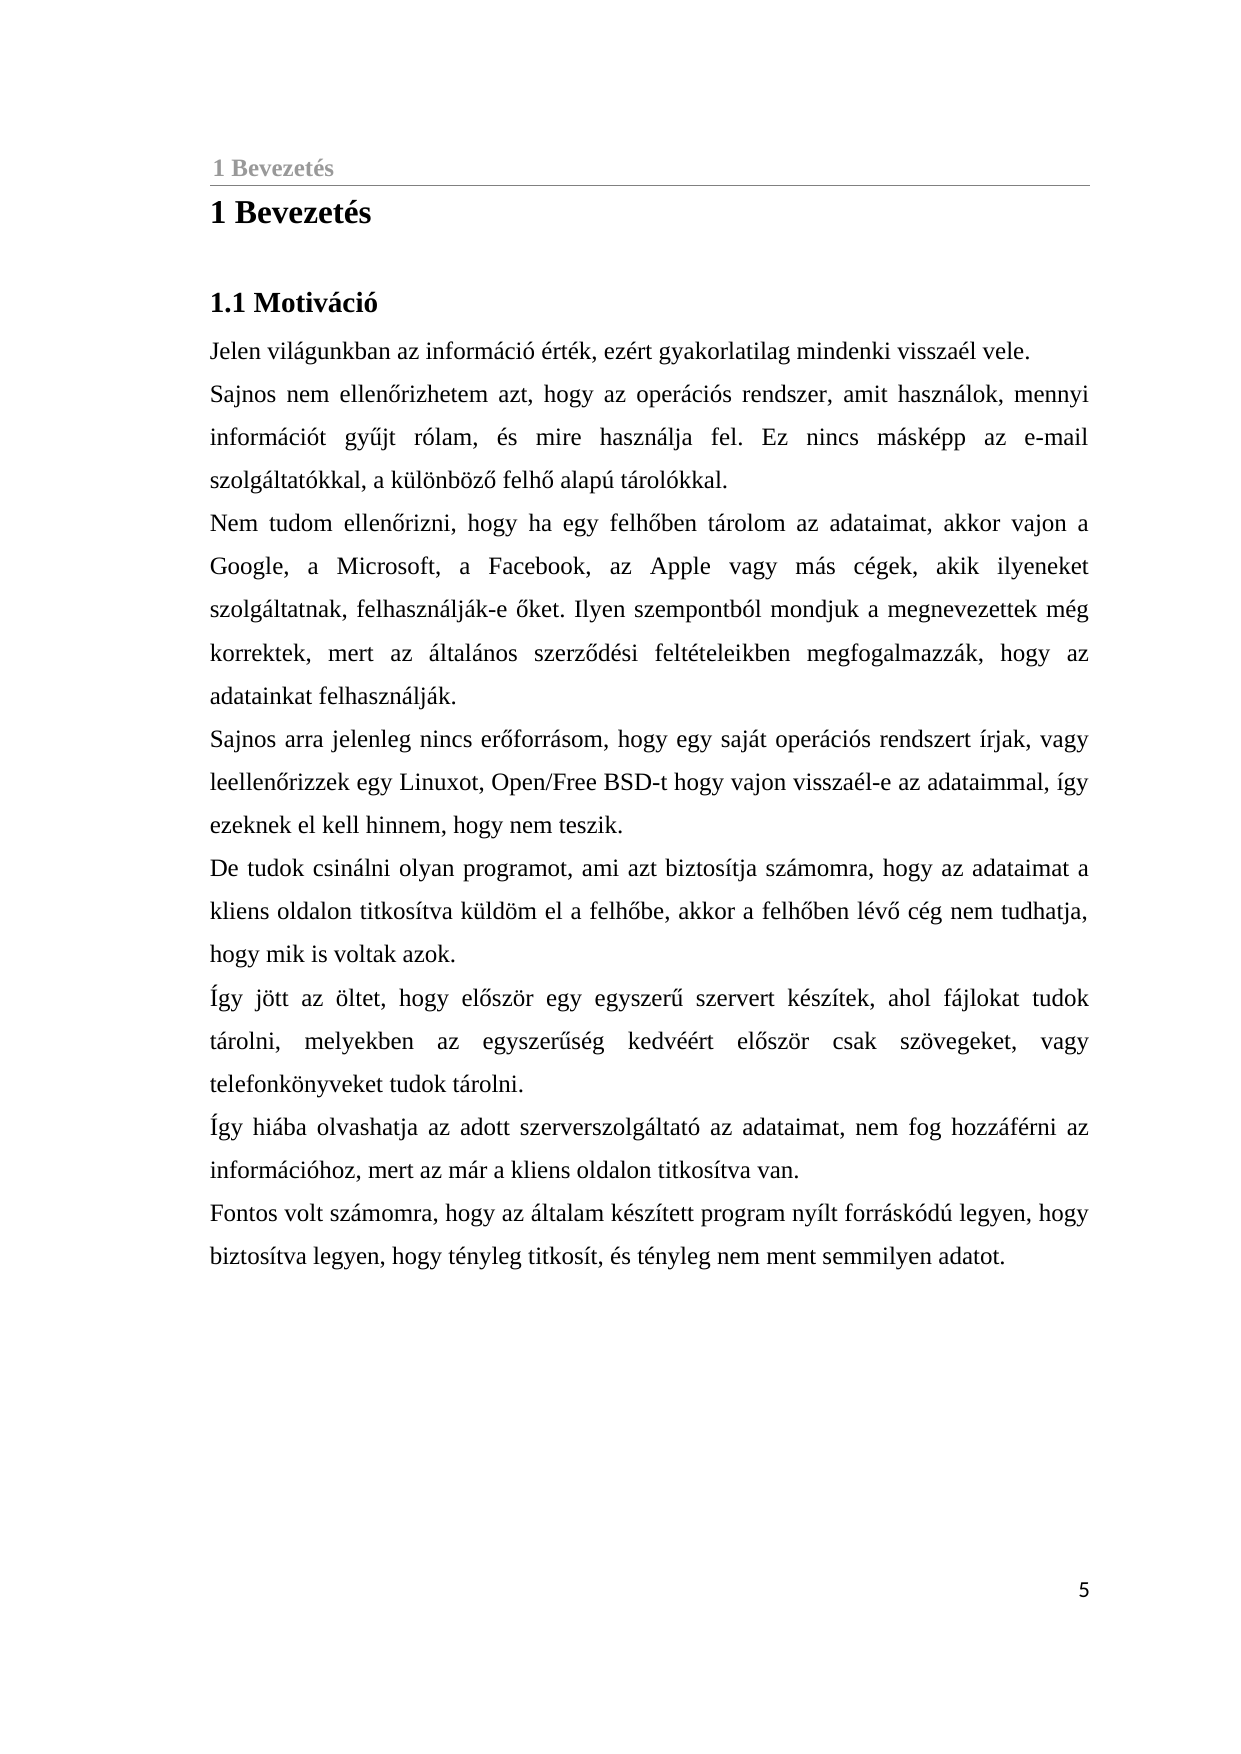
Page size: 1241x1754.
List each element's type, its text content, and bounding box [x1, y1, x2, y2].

text Sajnos nem ellenőrizhetem azt, hogy az operációs rendszer, amit használok, mennyi információt gyűjt rólam, és mire használja fel. Ez nincs másképp az e-mail szolgáltatókkal, a különböző felhő alapú tárolókkal. [209, 379, 1090, 494]
text Sajnos arra jelenleg nincs erőforrásom, hogy egy saját operációs rendszert írjak, vagy leellenőrizzek egy Linuxot, Open/Free BSD-t hogy vajon visszaél-e az adataimmal, így ezeknek el kell hinnem, hogy nem teszik. [209, 724, 1090, 839]
text Jelen világunkban az információ érték, ezért gyakorlatilag mindenki visszaél vele. [209, 336, 1090, 364]
text Így jött az öltet, hogy először egy egyszerű szervert készítek, ahol fájlokat tudok tárolni, melyekben az egyszerűség kedvéért először csak szövegeket, vagy telefonkönyveket tudok tárolni. [209, 983, 1090, 1098]
text Fontos volt számomra, hogy az általam készített program nyílt forráskódú legyen, hogy biztosítva legyen, hogy tényleg titkosít, és tényleg nem ment semmilyen adatot. [209, 1198, 1090, 1270]
subtitle Motiváció [209, 285, 1090, 319]
text Nem tudom ellenőrizni, hogy ha egy felhőben tárolom az adataimat, akkor vajon a Google, a Microsoft, a Facebook, az Apple vagy más cégek, akik ilyeneket szolgáltatnak, felhasználják-e őket. Ilyen szempontból mondjuk a megnevezettek még korrektek, mert az általános szerződési feltételeikben megfogalmazzák, hogy az adatainkat felhasználják. [209, 508, 1090, 709]
subtitle Bevezetés [209, 192, 1090, 231]
text Így hiába olvashatja az adott szerverszolgáltató az adataimat, nem fog hozzáférni az információhoz, mert az már a kliens oldalon titkosítva van. [209, 1112, 1090, 1184]
text De tudok csinálni olyan programot, ami azt biztosítja számomra, hogy az adataimat a kliens oldalon titkosítva küldöm el a felhőbe, akkor a felhőben lévő cég nem tudhatja, hogy mik is voltak azok. [209, 853, 1090, 968]
